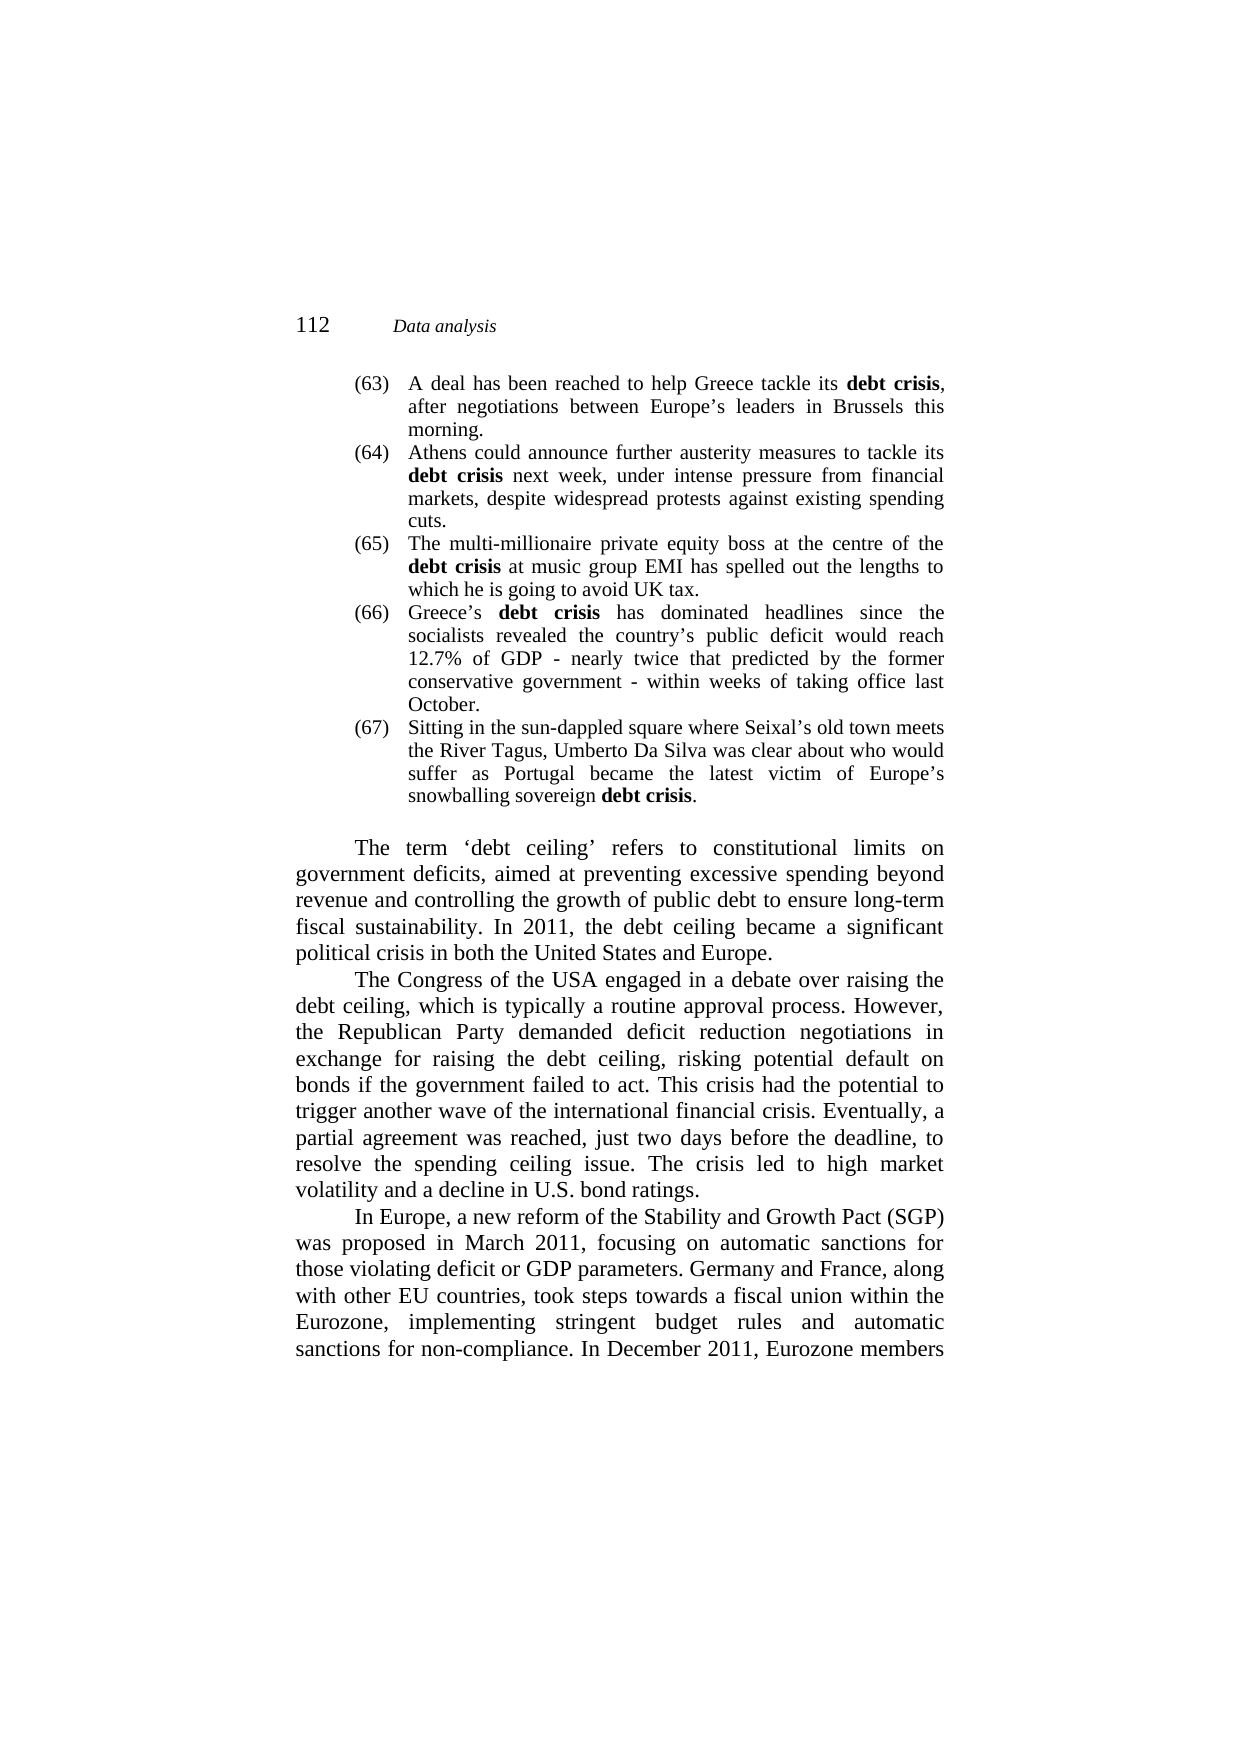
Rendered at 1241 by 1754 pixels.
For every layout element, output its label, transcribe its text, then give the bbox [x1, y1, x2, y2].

text The Congress of the USA engaged in a debate over raising the debt ceiling, which is typically a routine approval process. However, the Republican Party demanded deficit reduction negotiations in exchange for raising the debt ceiling, risking potential default on bonds if the government failed to act. This crisis had the potential to trigger another wave of the international financial crisis. Eventually, a partial agreement was reached, just two days before the deadline, to resolve the spending ceiling issue. The crisis led to high market volatility and a decline in U.S. bond ratings. [295, 966, 945, 1203]
list Athens could announce further austerity measures to tackle its debt crisis next week, under intense pressure from financial markets, despite widespread protests against existing spending cuts. [354, 441, 945, 532]
list Sitting in the sun-dappled square where Seixal’s old town meets the River Tagus, Umberto Da Silva was clear about who would suffer as Portugal became the latest victim of Europe’s snowballing sovereign debt crisis. [354, 716, 945, 807]
list A deal has been reached to help Greece tackle its debt crisis, after negotiations between Europe’s leaders in Brussels this morning. [354, 372, 945, 441]
text In Europe, a new reform of the Stability and Growth Pact (SGP) was proposed in March 2011, focusing on automatic sanctions for those violating deficit or GDP parameters. Germany and France, along with other EU countries, took steps towards a fiscal union within the Eurozone, implementing stringent budget rules and automatic sanctions for non-compliance. In December 2011, Eurozone members [295, 1203, 945, 1361]
list The multi-millionaire private equity boss at the centre of the debt crisis at music group EMI has spelled out the lengths to which he is going to avoid UK tax. [354, 532, 945, 601]
list Greece’s debt crisis has dominated headlines since the socialists revealed the country’s public deficit would reach 12.7% of GDP - nearly twice that predicted by the former conservative government - within weeks of taking office last October. [354, 601, 945, 716]
text The term ‘debt ceiling’ refers to constitutional limits on government deficits, aimed at preventing excessive spending beyond revenue and controlling the growth of public debt to ensure long-term fiscal sustainability. In 2011, the debt ceiling became a significant political crisis in both the United States and Europe. [295, 834, 945, 966]
